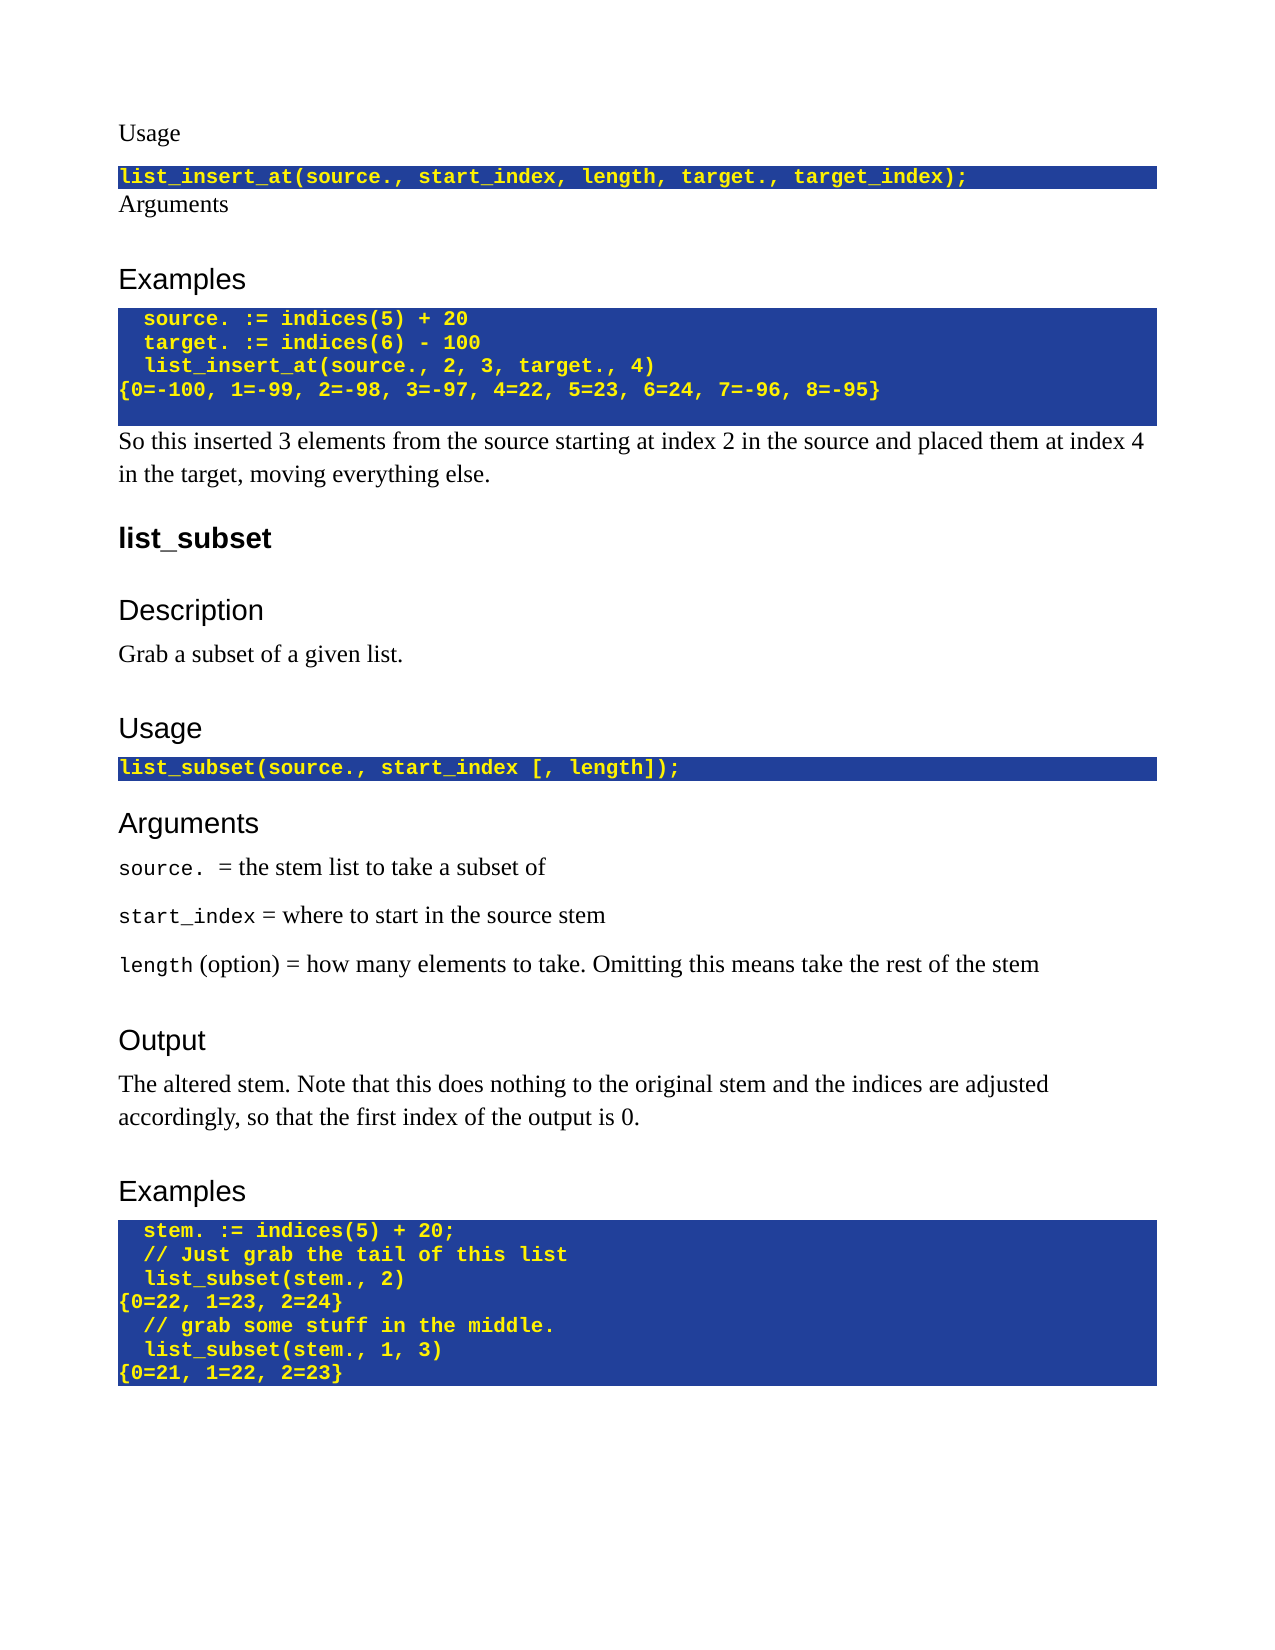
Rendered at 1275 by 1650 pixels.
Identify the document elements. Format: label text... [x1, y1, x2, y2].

text Usage [118, 118, 1157, 147]
text stem. := indices(5) + 20; [118, 1220, 1157, 1244]
text list_subset(source., start_index [, length]); [118, 757, 1157, 781]
text {0=-100, 1=-99, 2=-98, 3=-97, 4=22, 5=23, 6=24, 7=-96, 8=-95} [118, 379, 1157, 403]
text list_insert_at(source., start_index, length, target., target_index); [118, 166, 1157, 189]
text target. := indices(6) - 100 [118, 332, 1157, 355]
subtitle list_subset [118, 521, 1157, 555]
subtitle Output [118, 1023, 1157, 1056]
text source. = the stem list to take a subset of [118, 852, 1157, 882]
subtitle Examples [118, 1174, 1157, 1208]
text list_subset(stem., 2) [118, 1268, 1157, 1291]
text The altered stem. Note that this does nothing to the original stem and the indices are adjusted accordingly, so that the first index of the output is 0. [118, 1069, 1157, 1131]
text // Just grab the tail of this list [118, 1244, 1157, 1268]
text source. := indices(5) + 20 [118, 308, 1157, 332]
text length (option) = how many elements to take. Omitting this means take the rest of the stem [118, 949, 1157, 979]
subtitle Arguments [118, 806, 1157, 839]
text Arguments [118, 189, 1157, 218]
text {0=22, 1=23, 2=24} [118, 1291, 1157, 1315]
subtitle Description [118, 593, 1157, 626]
text list_insert_at(source., 2, 3, target., 4) [118, 355, 1157, 379]
text list_subset(stem., 1, 3) [118, 1339, 1157, 1362]
text {0=21, 1=22, 2=23} [118, 1362, 1157, 1386]
text start_index = where to start in the source stem [118, 901, 1157, 930]
text // grab some stuff in the middle. [118, 1315, 1157, 1339]
text Grab a subset of a given list. [118, 639, 1157, 667]
subtitle Examples [118, 262, 1157, 296]
subtitle Usage [118, 711, 1157, 745]
text So this inserted 3 elements from the source starting at index 2 in the source and placed them at index 4 in the target, moving everything else. [118, 426, 1157, 488]
